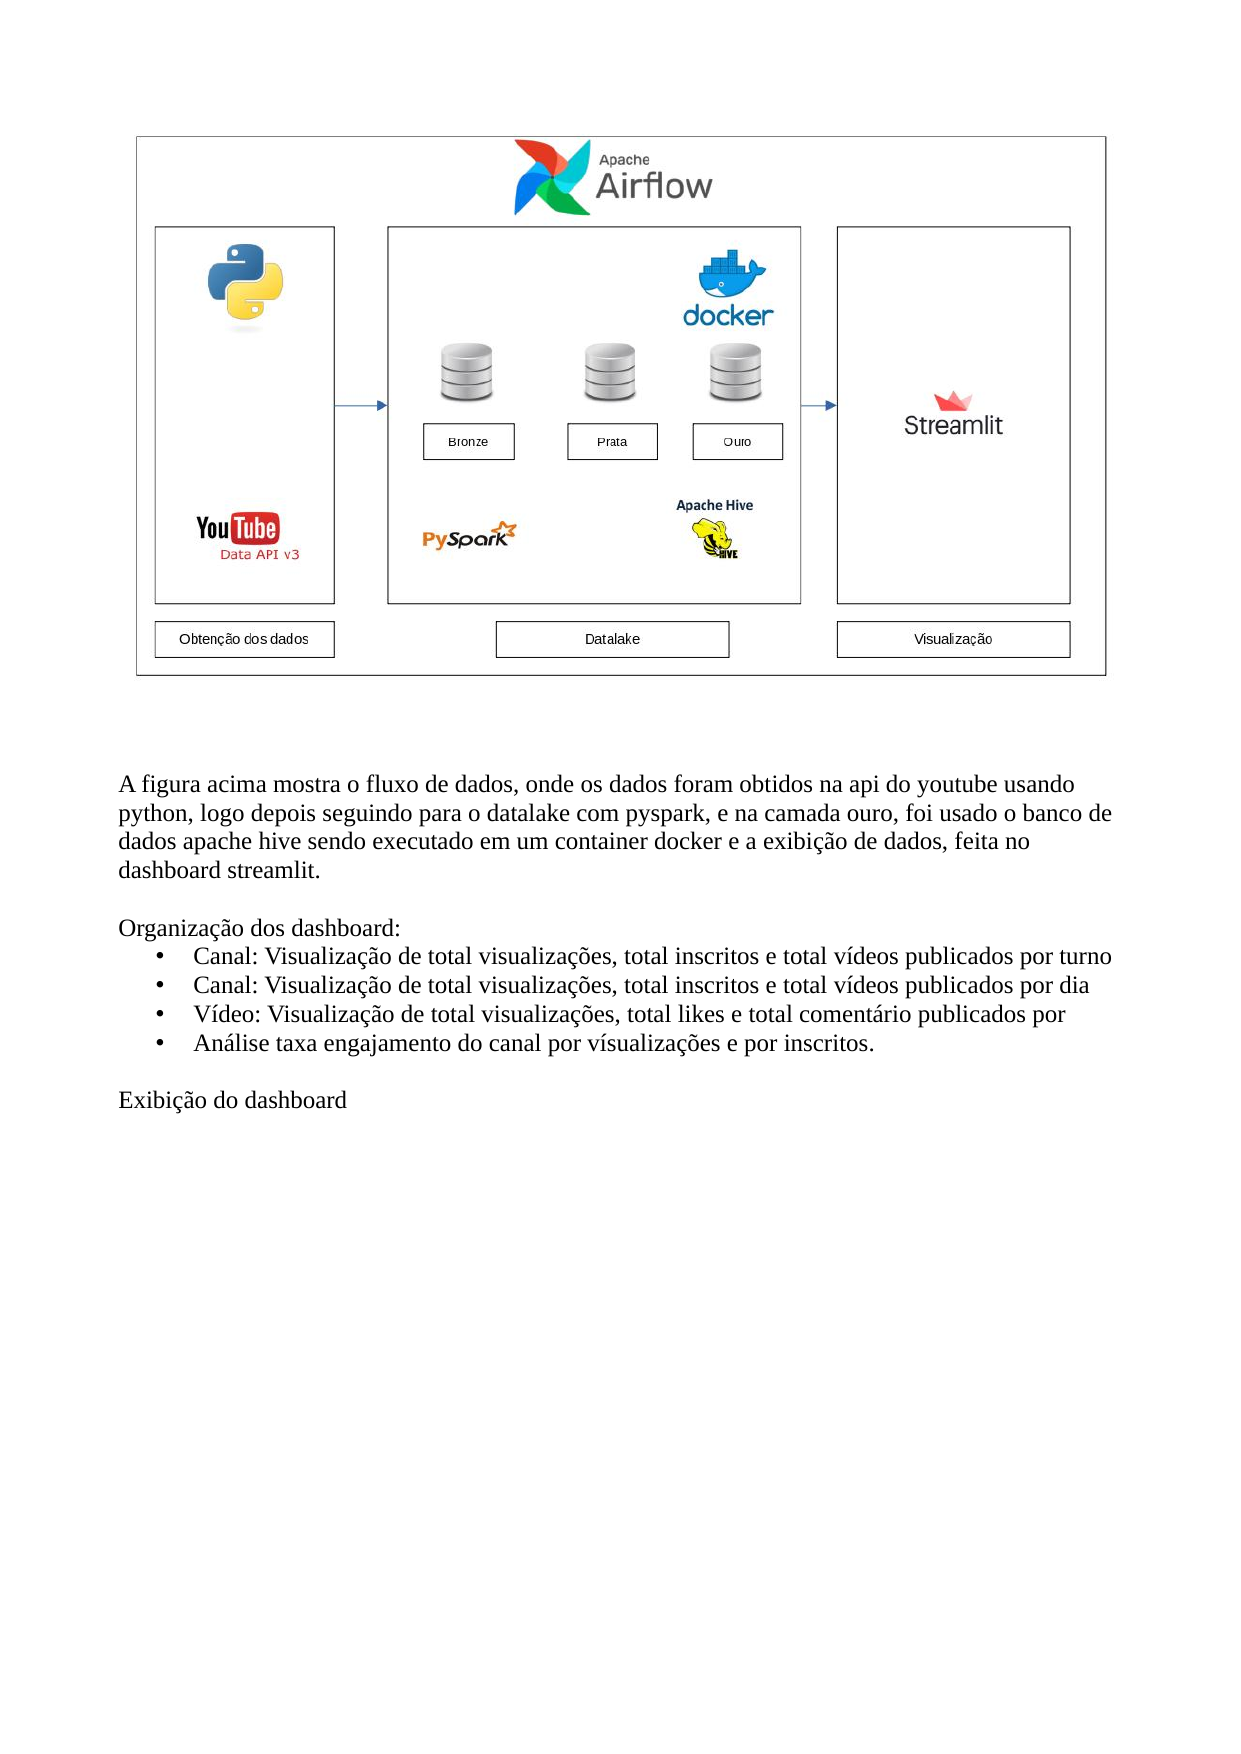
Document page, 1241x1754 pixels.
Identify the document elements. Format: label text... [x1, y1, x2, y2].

list Análise taxa engajamento do canal por vísualizações e por inscritos. [156, 1028, 1122, 1056]
list Vídeo: Visualização de total visualizações, total likes e total comentário publicados por [156, 999, 1122, 1028]
picture [118, 118, 1123, 683]
text A figura acima mostra o fluxo de dados, onde os dados foram obtidos na api do youtube usando python, logo depois seguindo para o datalake com pyspark, e na camada ouro, foi usado o banco de dados apache hive sendo executado em um container docker e a exibição de dados, feita no dashboard streamlit. [118, 769, 1122, 884]
list Canal: Visualização de total visualizações, total inscritos e total vídeos publicados por turno [156, 941, 1122, 970]
list Canal: Visualização de total visualizações, total inscritos e total vídeos publicados por dia [156, 970, 1122, 999]
text Organização dos dashboard: [118, 913, 1122, 941]
text Exibição do dashboard [118, 1085, 1122, 1114]
